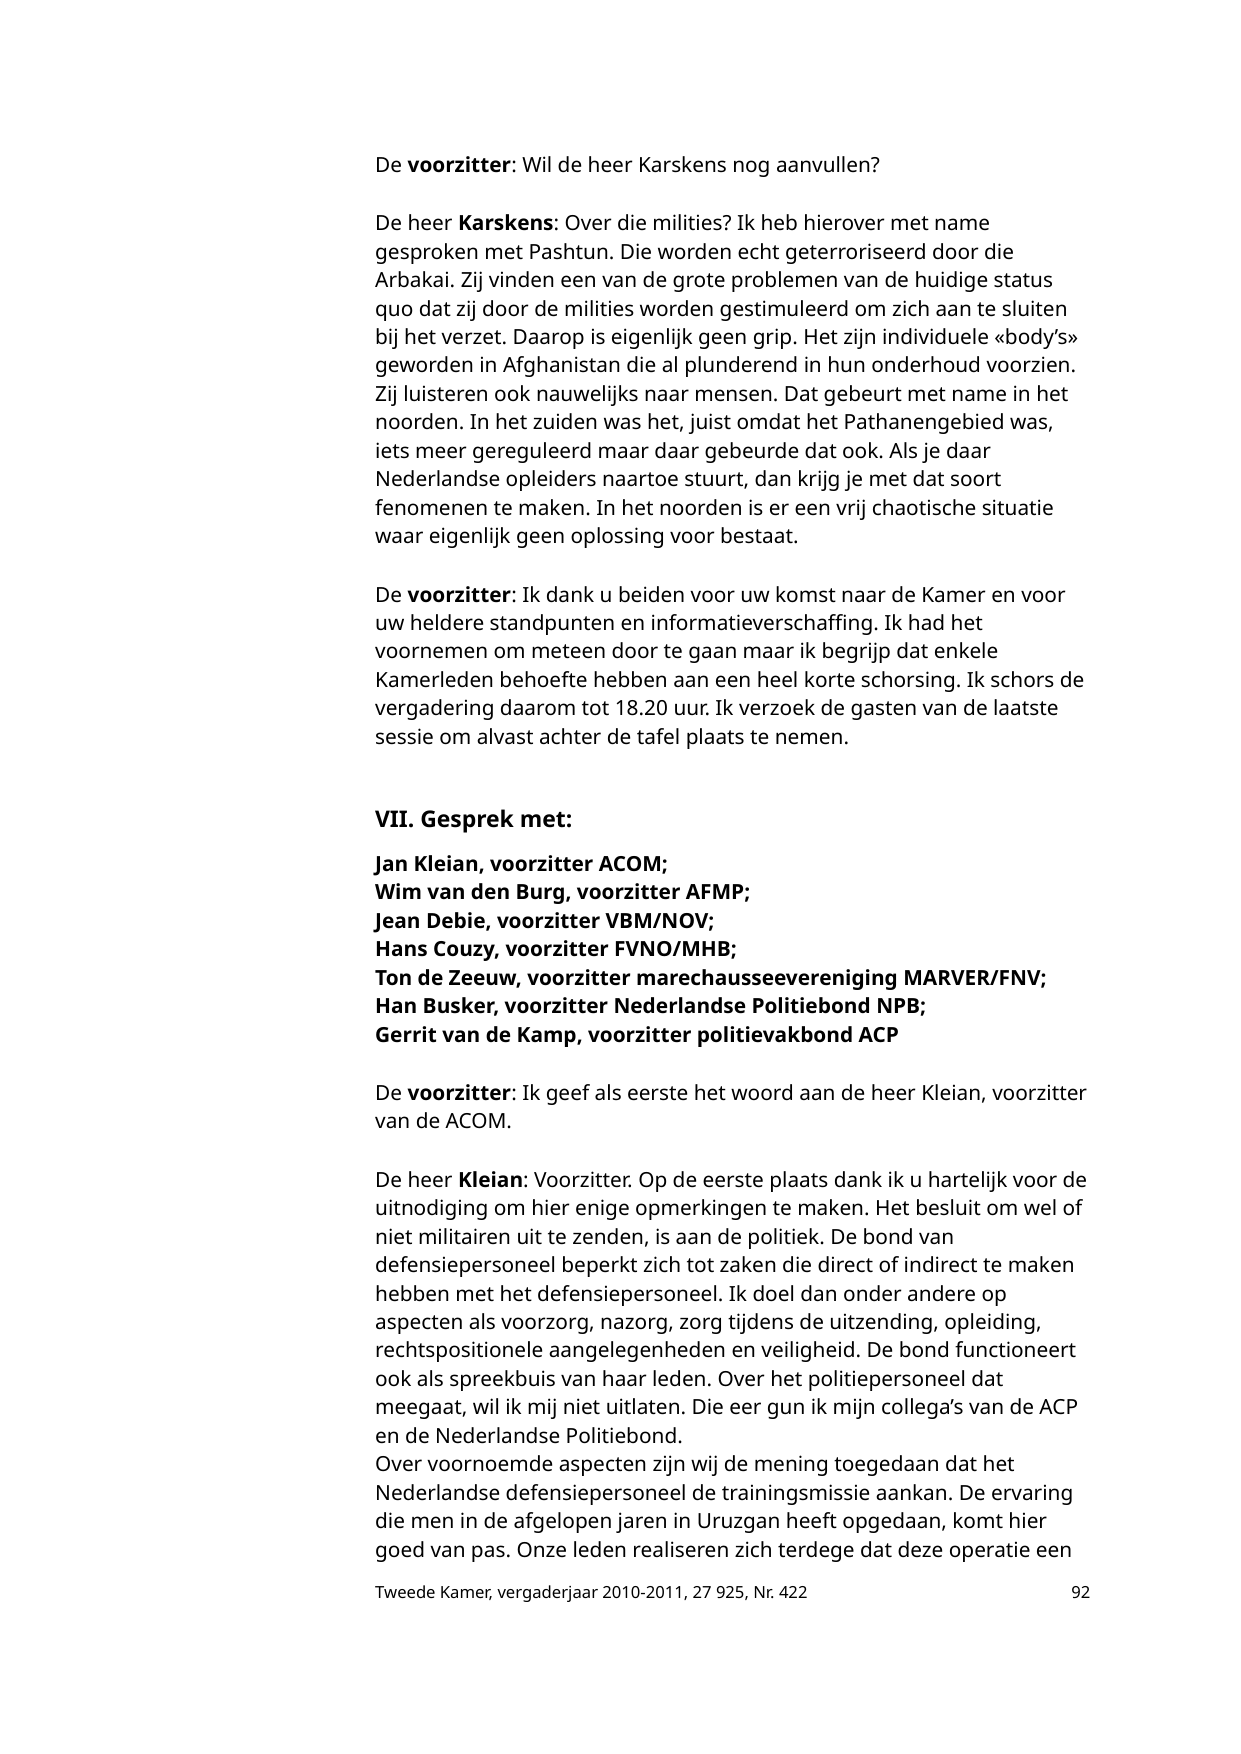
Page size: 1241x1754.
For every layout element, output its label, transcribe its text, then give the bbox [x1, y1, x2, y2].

text De voorzitter: Wil de heer Karskens nog aanvullen? [375, 150, 1090, 178]
text Hans Couzy, voorzitter FVNO/MHB; [375, 934, 1090, 963]
text Han Busker, voorzitter Nederlandse Politiebond NPB; [375, 991, 1090, 1020]
text De heer Karskens: Over die milities? Ik heb hierover met name gesproken met Pashtun. Die worden echt geterroriseerd door die Arbakai. Zij vinden een van de grote problemen van de huidige status quo dat zij door de milities worden gestimuleerd om zich aan te sluiten bij het verzet. Daarop is eigenlijk geen grip. Het zijn individuele «body’s» geworden in Afghanistan die al plunderend in hun onderhoud voorzien. Zij luisteren ook nauwelijks naar mensen. Dat gebeurt met name in het noorden. In het zuiden was het, juist omdat het Pathanengebied was, iets meer gereguleerd maar daar gebeurde dat ook. Als je daar Nederlandse opleiders naartoe stuurt, dan krijg je met dat soort fenomenen te maken. In het noorden is er een vrij chaotische situatie waar eigenlijk geen oplossing voor bestaat. [375, 208, 1090, 550]
text Jean Debie, voorzitter VBM/NOV; [375, 906, 1090, 934]
subtitle VII. Gesprek met: [375, 803, 1090, 834]
text De voorzitter: Ik geef als eerste het woord aan de heer Kleian, voorzitter van de ACOM. [375, 1078, 1090, 1135]
text Wim van den Burg, voorzitter AFMP; [375, 877, 1090, 906]
text Jan Kleian, voorzitter ACOM; [375, 849, 1090, 877]
text Over voornoemde aspecten zijn wij de mening toegedaan dat het Nederlandse defensiepersoneel de trainingsmissie aankan. De ervaring die men in de afgelopen jaren in Uruzgan heeft opgedaan, komt hier goed van pas. Onze leden realiseren zich terdege dat deze operatie een [375, 1449, 1090, 1563]
text Ton de Zeeuw, voorzitter marechausseevereniging MARVER/FNV; [375, 963, 1090, 991]
text De voorzitter: Ik dank u beiden voor uw komst naar de Kamer en voor uw heldere standpunten en informatieverschaffing. Ik had het voornemen om meteen door te gaan maar ik begrijp dat enkele Kamerleden behoefte hebben aan een heel korte schorsing. Ik schors de vergadering daarom tot 18.20 uur. Ik verzoek de gasten van de laatste sessie om alvast achter de tafel plaats te nemen. [375, 580, 1090, 750]
text De heer Kleian: Voorzitter. Op de eerste plaats dank ik u hartelijk voor de uitnodiging om hier enige opmerkingen te maken. Het besluit om wel of niet militairen uit te zenden, is aan de politiek. De bond van defensiepersoneel beperkt zich tot zaken die direct of indirect te maken hebben met het defensiepersoneel. Ik doel dan onder andere op aspecten als voorzorg, nazorg, zorg tijdens de uitzending, opleiding, rechtspositionele aangelegenheden en veiligheid. De bond functioneert ook als spreekbuis van haar leden. Over het politiepersoneel dat meegaat, wil ik mij niet uitlaten. Die eer gun ik mijn collega’s van de ACP en de Nederlandse Politiebond. [375, 1165, 1090, 1449]
text Gerrit van de Kamp, voorzitter politievakbond ACP [375, 1020, 1090, 1048]
